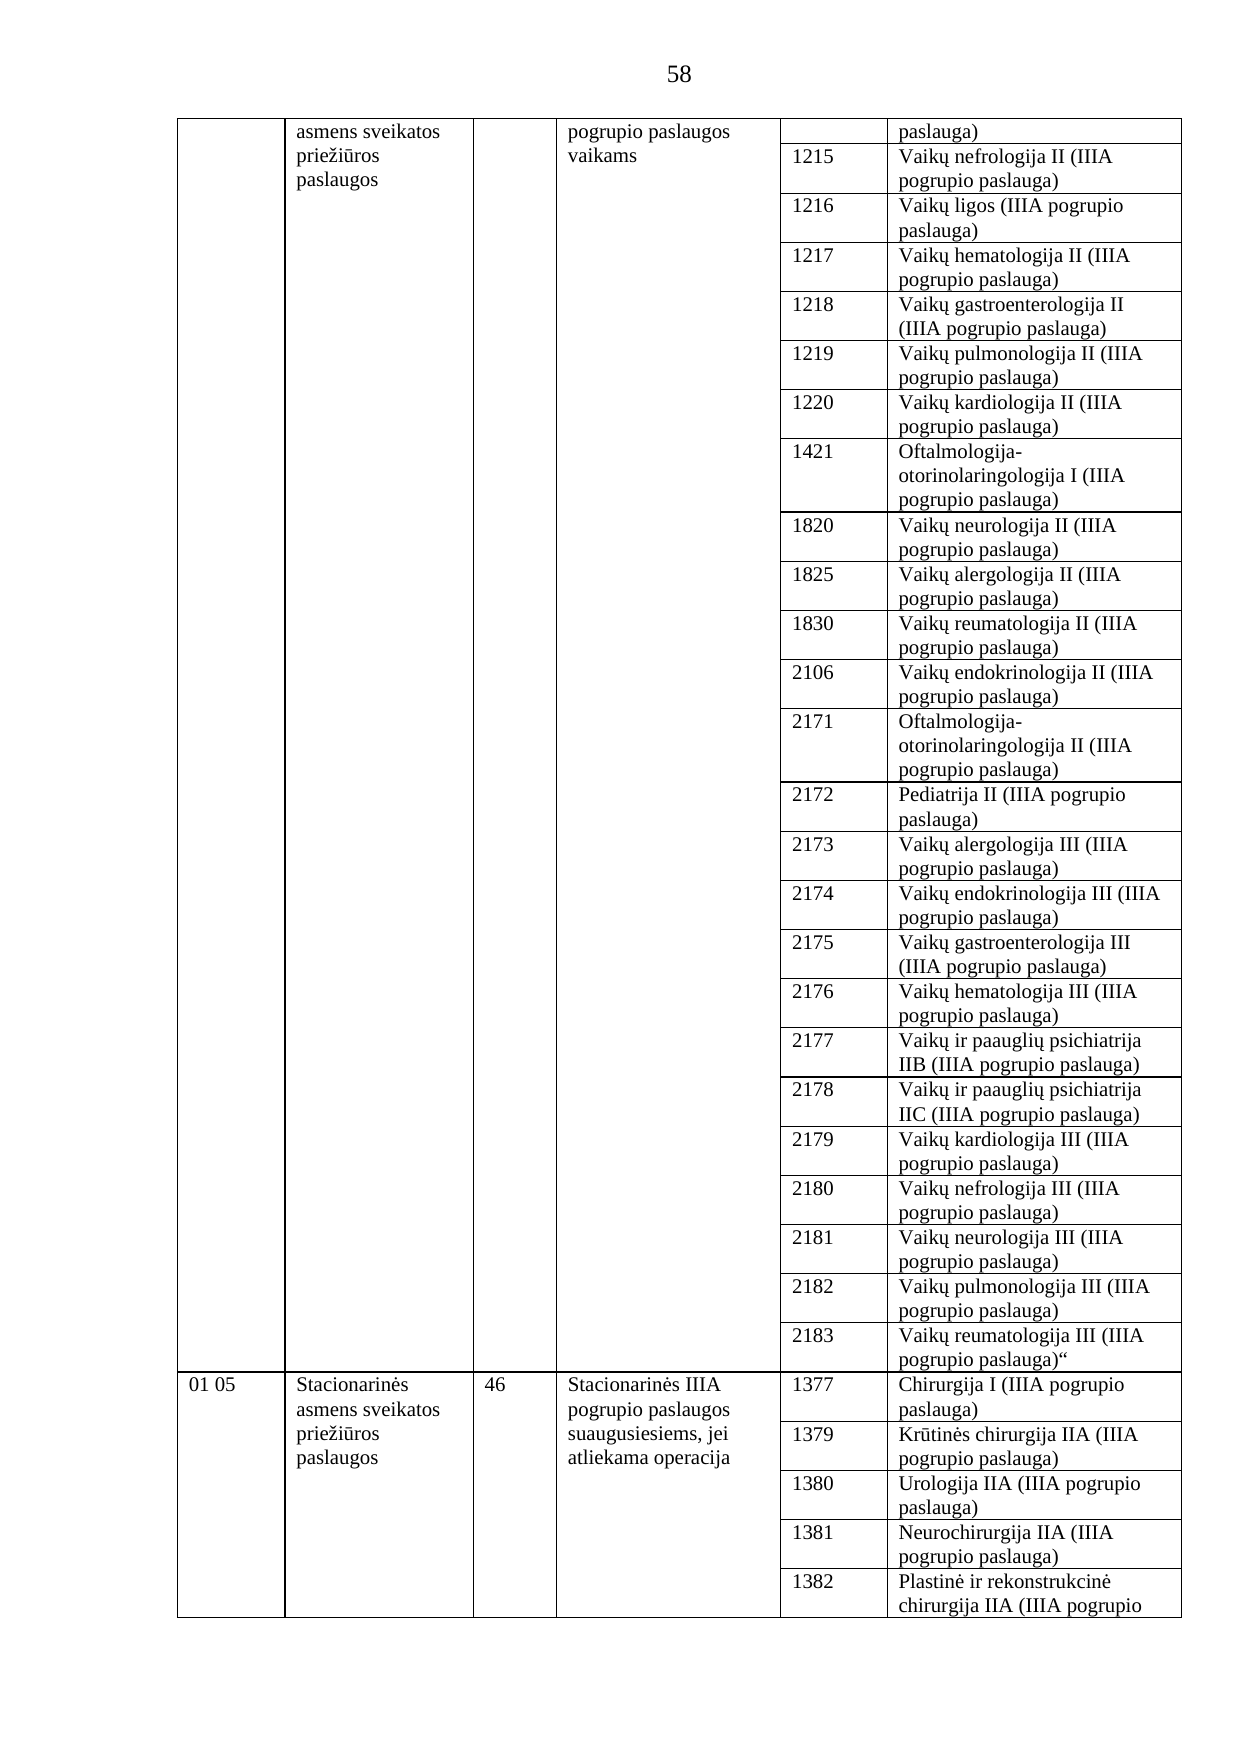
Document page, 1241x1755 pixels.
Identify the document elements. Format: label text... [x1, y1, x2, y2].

table_cell 1218 [781, 292, 887, 340]
table_cell 2171 [781, 709, 887, 781]
table_cell 1382 [781, 1569, 887, 1617]
table_cell 2177 [781, 1028, 887, 1076]
table_cell Stacionarinės IIIA pogrupio paslaugos suaugusiesiems, jei atliekama operacija [557, 1373, 780, 1617]
table_cell Vaikų neurologija II (IIIA pogrupio paslauga) [888, 513, 1181, 561]
table_cell Vaikų ir paauglių psichiatrija IIB (IIIA pogrupio paslauga) [888, 1028, 1181, 1076]
table_cell 1377 [781, 1373, 887, 1421]
table_cell Vaikų nefrologija III (IIIA pogrupio paslauga) [888, 1176, 1181, 1224]
table_cell Vaikų kardiologija II (IIIA pogrupio paslauga) [888, 390, 1181, 438]
table_cell Vaikų endokrinologija II (IIIA pogrupio paslauga) [888, 660, 1181, 708]
table_cell 1820 [781, 513, 887, 561]
table_cell pogrupio paslaugos vaikams [557, 119, 780, 1371]
table_cell 2178 [781, 1078, 887, 1126]
table_cell 2183 [781, 1323, 887, 1371]
table_cell Vaikų pulmonologija III (IIIA pogrupio paslauga) [888, 1274, 1181, 1322]
table_cell 2106 [781, 660, 887, 708]
table_cell 2179 [781, 1127, 887, 1175]
table_cell 1220 [781, 390, 887, 438]
table_cell Vaikų hematologija II (IIIA pogrupio paslauga) [888, 243, 1181, 291]
table_cell 2172 [781, 783, 887, 831]
table_cell Neurochirurgija IIA (IIIA pogrupio paslauga) [888, 1520, 1181, 1568]
table_cell 1216 [781, 194, 887, 242]
table_cell 1830 [781, 611, 887, 659]
table_cell 2176 [781, 979, 887, 1027]
table_cell Pediatrija II (IIIA pogrupio paslauga) [888, 783, 1181, 831]
table_cell 1215 [781, 144, 887, 192]
table_cell Vaikų hematologija III (IIIA pogrupio paslauga) [888, 979, 1181, 1027]
table_cell Urologija IIA (IIIA pogrupio paslauga) [888, 1471, 1181, 1519]
table_cell 1421 [781, 439, 887, 511]
table_cell Vaikų gastroenterologija II (IIIA pogrupio paslauga) [888, 292, 1181, 340]
table_cell [178, 119, 284, 1371]
table_cell 2182 [781, 1274, 887, 1322]
table_cell Vaikų ir paauglių psichiatrija IIC (IIIA pogrupio paslauga) [888, 1078, 1181, 1126]
table_cell 2174 [781, 881, 887, 929]
table_cell Oftalmologija-otorinolaringologija I (IIIA pogrupio paslauga) [888, 439, 1181, 511]
table_cell Vaikų ligos (IIIA pogrupio paslauga) [888, 194, 1181, 242]
table_cell [474, 119, 556, 1371]
table_cell Chirurgija I (IIIA pogrupio paslauga) [888, 1373, 1181, 1421]
table_cell paslauga) [888, 119, 1181, 143]
table_cell 1381 [781, 1520, 887, 1568]
table_cell 1379 [781, 1422, 887, 1470]
table_cell Vaikų alergologija III (IIIA pogrupio paslauga) [888, 832, 1181, 880]
table_cell 1219 [781, 341, 887, 389]
table_cell Vaikų kardiologija III (IIIA pogrupio paslauga) [888, 1127, 1181, 1175]
table_cell 01 05 [178, 1373, 284, 1617]
table_cell 2181 [781, 1225, 887, 1273]
table_cell 2180 [781, 1176, 887, 1224]
table_cell Vaikų pulmonologija II (IIIA pogrupio paslauga) [888, 341, 1181, 389]
table_cell [781, 119, 887, 143]
table_cell Vaikų endokrinologija III (IIIA pogrupio paslauga) [888, 881, 1181, 929]
table_cell 2175 [781, 930, 887, 978]
table_cell Vaikų nefrologija II (IIIA pogrupio paslauga) [888, 144, 1181, 192]
table_cell Krūtinės chirurgija IIA (IIIA pogrupio paslauga) [888, 1422, 1181, 1470]
table_cell 1825 [781, 562, 887, 610]
table_cell Vaikų gastroenterologija III (IIIA pogrupio paslauga) [888, 930, 1181, 978]
table_cell 1217 [781, 243, 887, 291]
table_cell Stacionarinės asmens sveikatos priežiūros paslaugos [286, 1373, 473, 1617]
table_cell Vaikų neurologija III (IIIA pogrupio paslauga) [888, 1225, 1181, 1273]
table_cell asmens sveikatos priežiūros paslaugos [286, 119, 473, 1371]
table_cell Vaikų reumatologija II (IIIA pogrupio paslauga) [888, 611, 1181, 659]
table_cell Vaikų reumatologija III (IIIA pogrupio paslauga)“ [888, 1323, 1181, 1371]
table_cell Vaikų alergologija II (IIIA pogrupio paslauga) [888, 562, 1181, 610]
table_cell 1380 [781, 1471, 887, 1519]
table_cell Plastinė ir rekonstrukcinė chirurgija IIA (IIIA pogrupio [888, 1569, 1181, 1617]
table_cell 46 [474, 1373, 556, 1617]
table_cell Oftalmologija-otorinolaringologija II (IIIA pogrupio paslauga) [888, 709, 1181, 781]
table_cell 2173 [781, 832, 887, 880]
